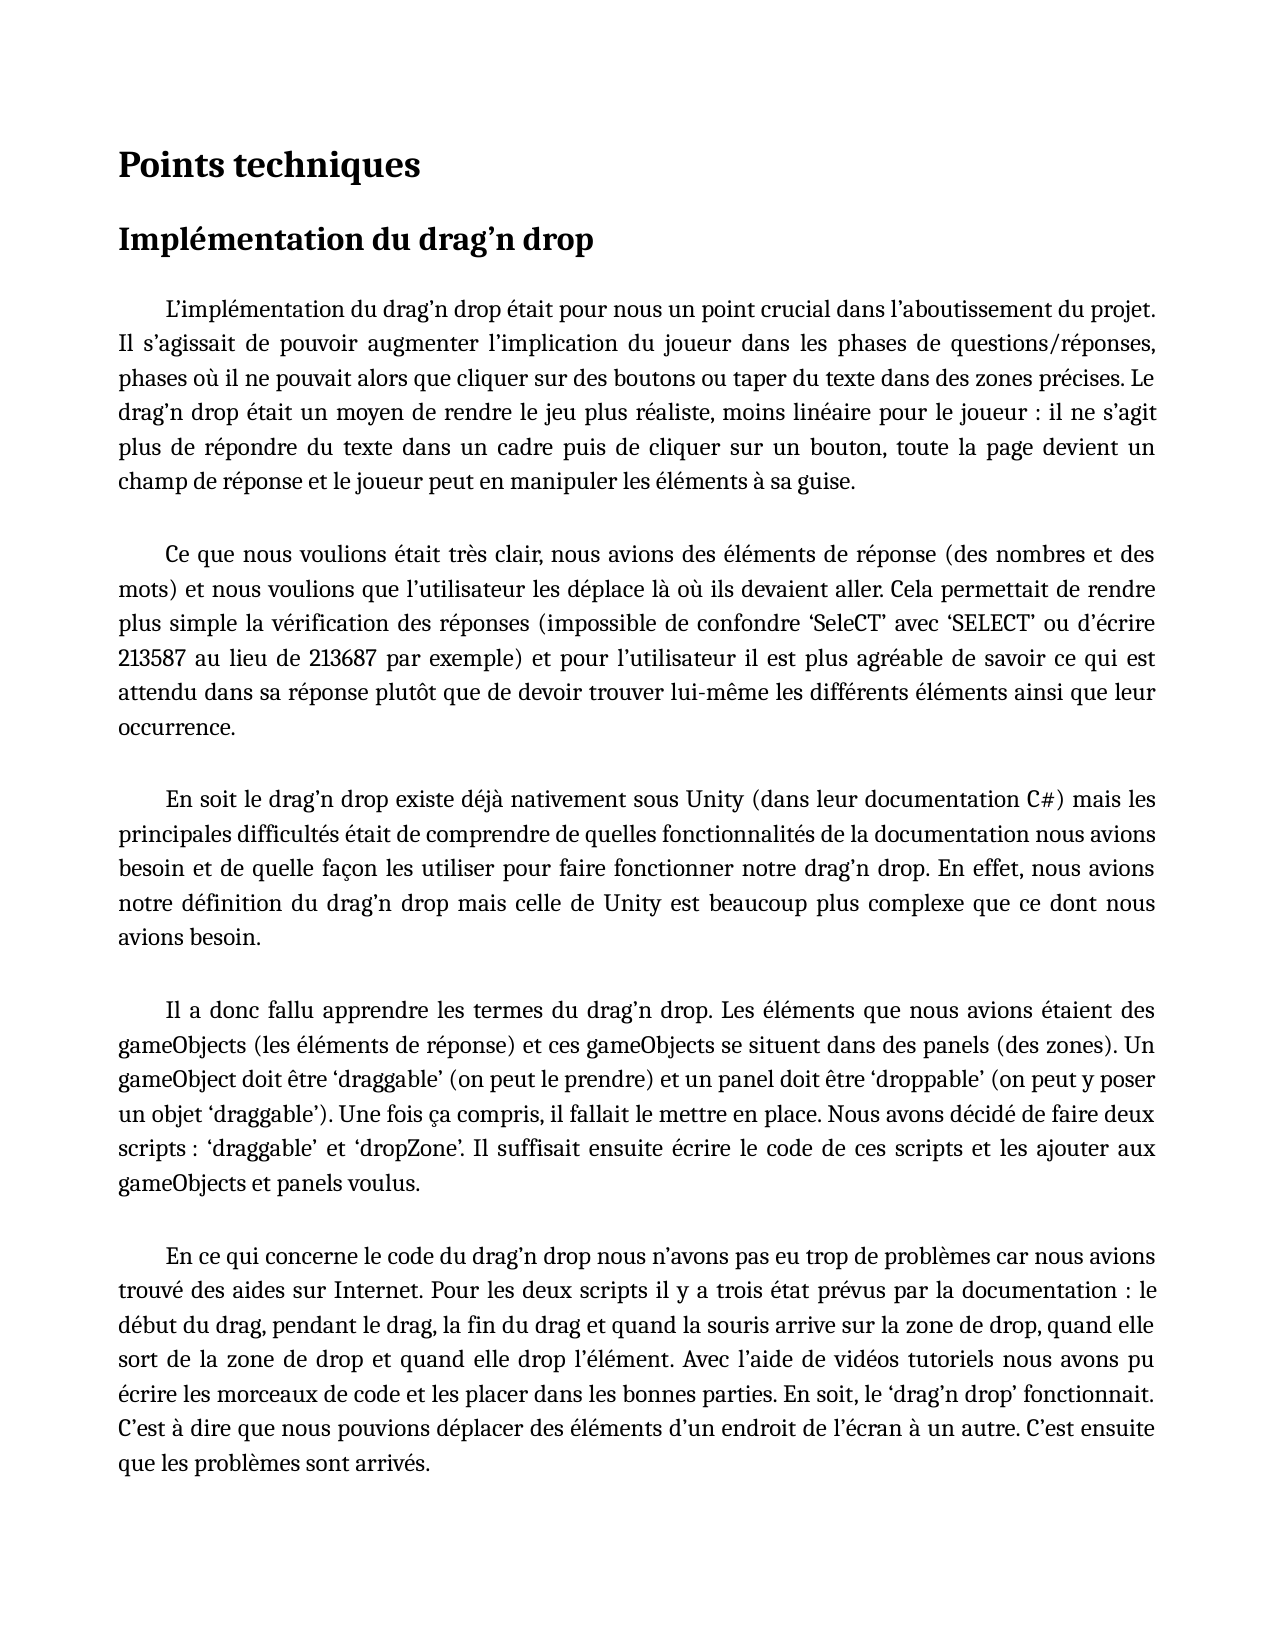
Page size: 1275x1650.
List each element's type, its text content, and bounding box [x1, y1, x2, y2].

text Il a donc fallu apprendre les termes du drag’n drop. Les éléments que nous avions étaient des gameObjects (les éléments de réponse) et ces gameObjects se situent dans des panels (des zones). Un gameObject doit être ‘draggable’ (on peut le prendre) et un panel doit être ‘droppable’ (on peut y poser un objet ‘draggable’). Une fois ça compris, il fallait le mettre en place. Nous avons décidé de faire deux scripts : ‘draggable’ et ‘dropZone’. Il suffisait ensuite écrire le code de ces scripts et les ajouter aux gameObjects et panels voulus. [118, 996, 1157, 1197]
subtitle Implémentation du drag’n drop [118, 220, 1157, 259]
text En soit le drag’n drop existe déjà nativement sous Unity (dans leur documentation C#) mais les principales difficultés était de comprendre de quelles fonctionnalités de la documentation nous avions besoin et de quelle façon les utiliser pour faire fonctionner notre drag’n drop. En effet, nous avions notre définition du drag’n drop mais celle de Unity est beaucoup plus complexe que ce dont nous avions besoin. [118, 785, 1157, 952]
text En ce qui concerne le code du drag’n drop nous n’avons pas eu trop de problèmes car nous avions trouvé des aides sur Internet. Pour les deux scripts il y a trois état prévus par la documentation : le début du drag, pendant le drag, la fin du drag et quand la souris arrive sur la zone de drop, quand elle sort de la zone de drop et quand elle drop l’élément. Avec l’aide de vidéos tutoriels nous avons pu écrire les morceaux de code et les placer dans les bonnes parties. En soit, le ‘drag’n drop’ fonctionnait. C’est à dire que nous pouvions déplacer des éléments d’un endroit de l’écran à un autre. C’est ensuite que les problèmes sont arrivés. [118, 1242, 1157, 1477]
text Ce que nous voulions était très clair, nous avions des éléments de réponse (des nombres et des mots) et nous voulions que l’utilisateur les déplace là où ils devaient aller. Cela permettait de rendre plus simple la vérification des réponses (impossible de confondre ‘SeleCT’ avec ‘SELECT’ ou d’écrire 213587 au lieu de 213687 par exemple) et pour l’utilisateur il est plus agréable de savoir ce qui est attendu dans sa réponse plutôt que de devoir trouver lui-même les différents éléments ainsi que leur occurrence. [118, 540, 1157, 741]
subtitle Points techniques [118, 143, 1157, 187]
text L’implémentation du drag’n drop était pour nous un point crucial dans l’aboutissement du projet. Il s’agissait de pouvoir augmenter l’implication du joueur dans les phases de questions/réponses, phases où il ne pouvait alors que cliquer sur des boutons ou taper du texte dans des zones précises. Le drag’n drop était un moyen de rendre le jeu plus réaliste, moins linéaire pour le joueur : il ne s’agit plus de répondre du texte dans un cadre puis de cliquer sur un bouton, toute la page devient un champ de réponse et le joueur peut en manipuler les éléments à sa guise. [118, 295, 1157, 496]
